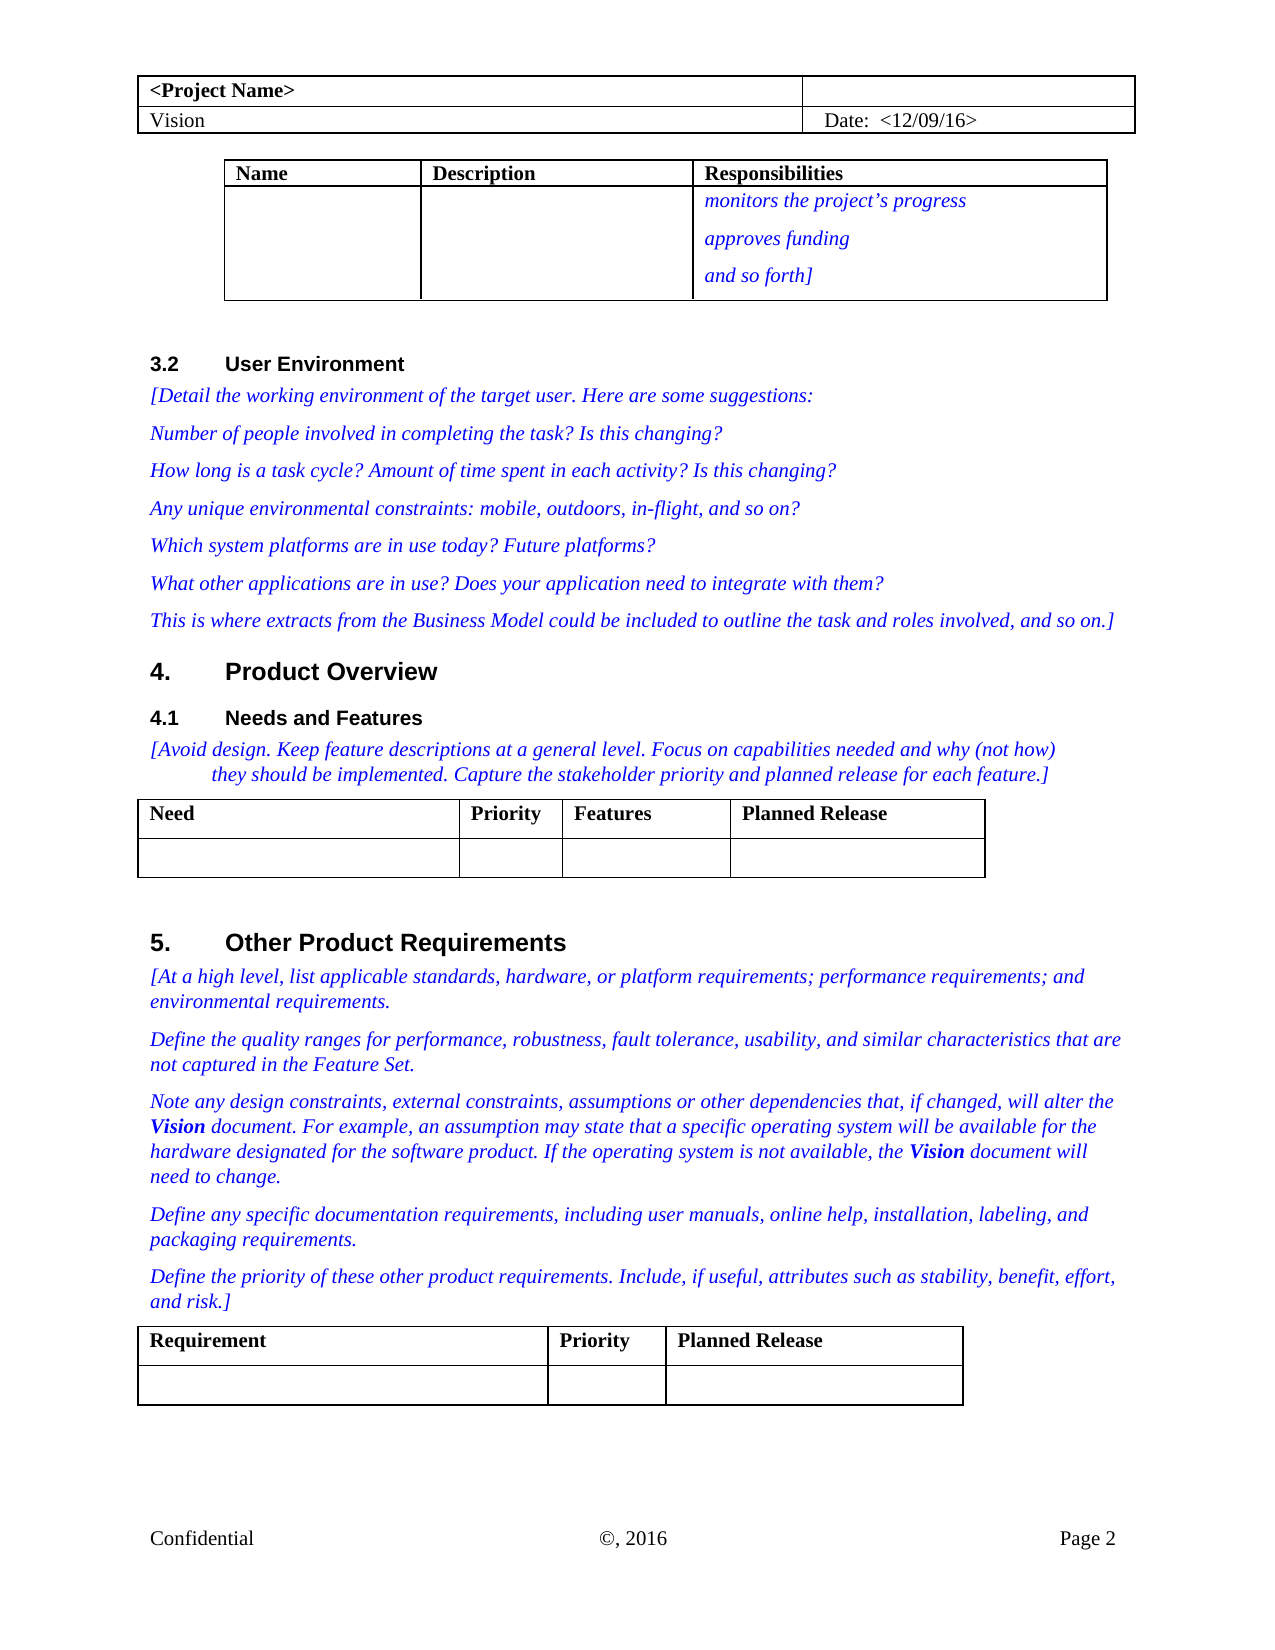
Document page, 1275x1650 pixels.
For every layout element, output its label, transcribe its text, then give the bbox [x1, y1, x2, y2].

table_cell [460, 839, 562, 877]
text Define the quality ranges for performance, robustness, fault tolerance, usability, and similar characteristics that are not captured in the Feature Set. [150, 1026, 1125, 1076]
table_header Planned Release [731, 800, 984, 838]
text Any unique environmental constraints: mobile, outdoors, in-flight, and so on? [150, 495, 1125, 520]
text [Detail the working environment of the target user. Here are some suggestions: [150, 382, 1125, 407]
table_header Name [225, 161, 420, 185]
table_cell [422, 187, 692, 299]
text This is where extracts from the Business Model could be included to outline the task and roles involved, and so on.] [150, 607, 1125, 632]
subtitle Needs and Features [150, 705, 1125, 730]
text Define the priority of these other product requirements. Include, if useful, attributes such as stability, benefit, effort, and risk.] [150, 1263, 1125, 1313]
table_header Features [563, 800, 730, 838]
text Define any specific documentation requirements, including user manuals, online help, installation, labeling, and packaging requirements. [150, 1201, 1125, 1251]
table_cell [563, 839, 730, 877]
text [Avoid design. Keep feature descriptions at a general level. Focus on capabilities needed and why (not how) they should be implemented. Capture the stakeholder priority and planned release for each feature.] [150, 736, 1125, 786]
text [At a high level, list applicable standards, hardware, or platform requirements; performance requirements; and environmental requirements. [150, 963, 1125, 1013]
table_cell [731, 839, 984, 877]
subtitle User Environment [150, 351, 1125, 376]
table_cell monitors the project’s progress approves funding and so forth] [694, 187, 1106, 299]
subtitle Other Product Requirements [150, 928, 1125, 957]
text Note any design constraints, external constraints, assumptions or other dependencies that, if changed, will alter the Vision document. For example, an assumption may state that a specific operating system will be available for the hardware designated for the software product. If the operating system is not available, the Vision document will need to change. [150, 1088, 1125, 1188]
table_cell [225, 187, 420, 299]
table_header Planned Release [667, 1327, 962, 1365]
table_cell [139, 1366, 547, 1404]
text Number of people involved in completing the task? Is this changing? [150, 420, 1125, 445]
text What other applications are in use? Does your application need to integrate with them? [150, 570, 1125, 595]
table_header Need [139, 800, 459, 838]
table_header Description [422, 161, 692, 185]
table_cell [139, 839, 459, 877]
table_header Requirement [139, 1327, 547, 1365]
table_cell [667, 1366, 962, 1404]
text Which system platforms are in use today? Future platforms? [150, 532, 1125, 557]
table_header Priority [460, 800, 562, 838]
text How long is a task cycle? Amount of time spent in each activity? Is this changing? [150, 457, 1125, 482]
table_header Priority [549, 1327, 665, 1365]
table_header Responsibilities [694, 161, 1106, 185]
subtitle Product Overview [150, 657, 1125, 686]
table_cell [549, 1366, 665, 1404]
